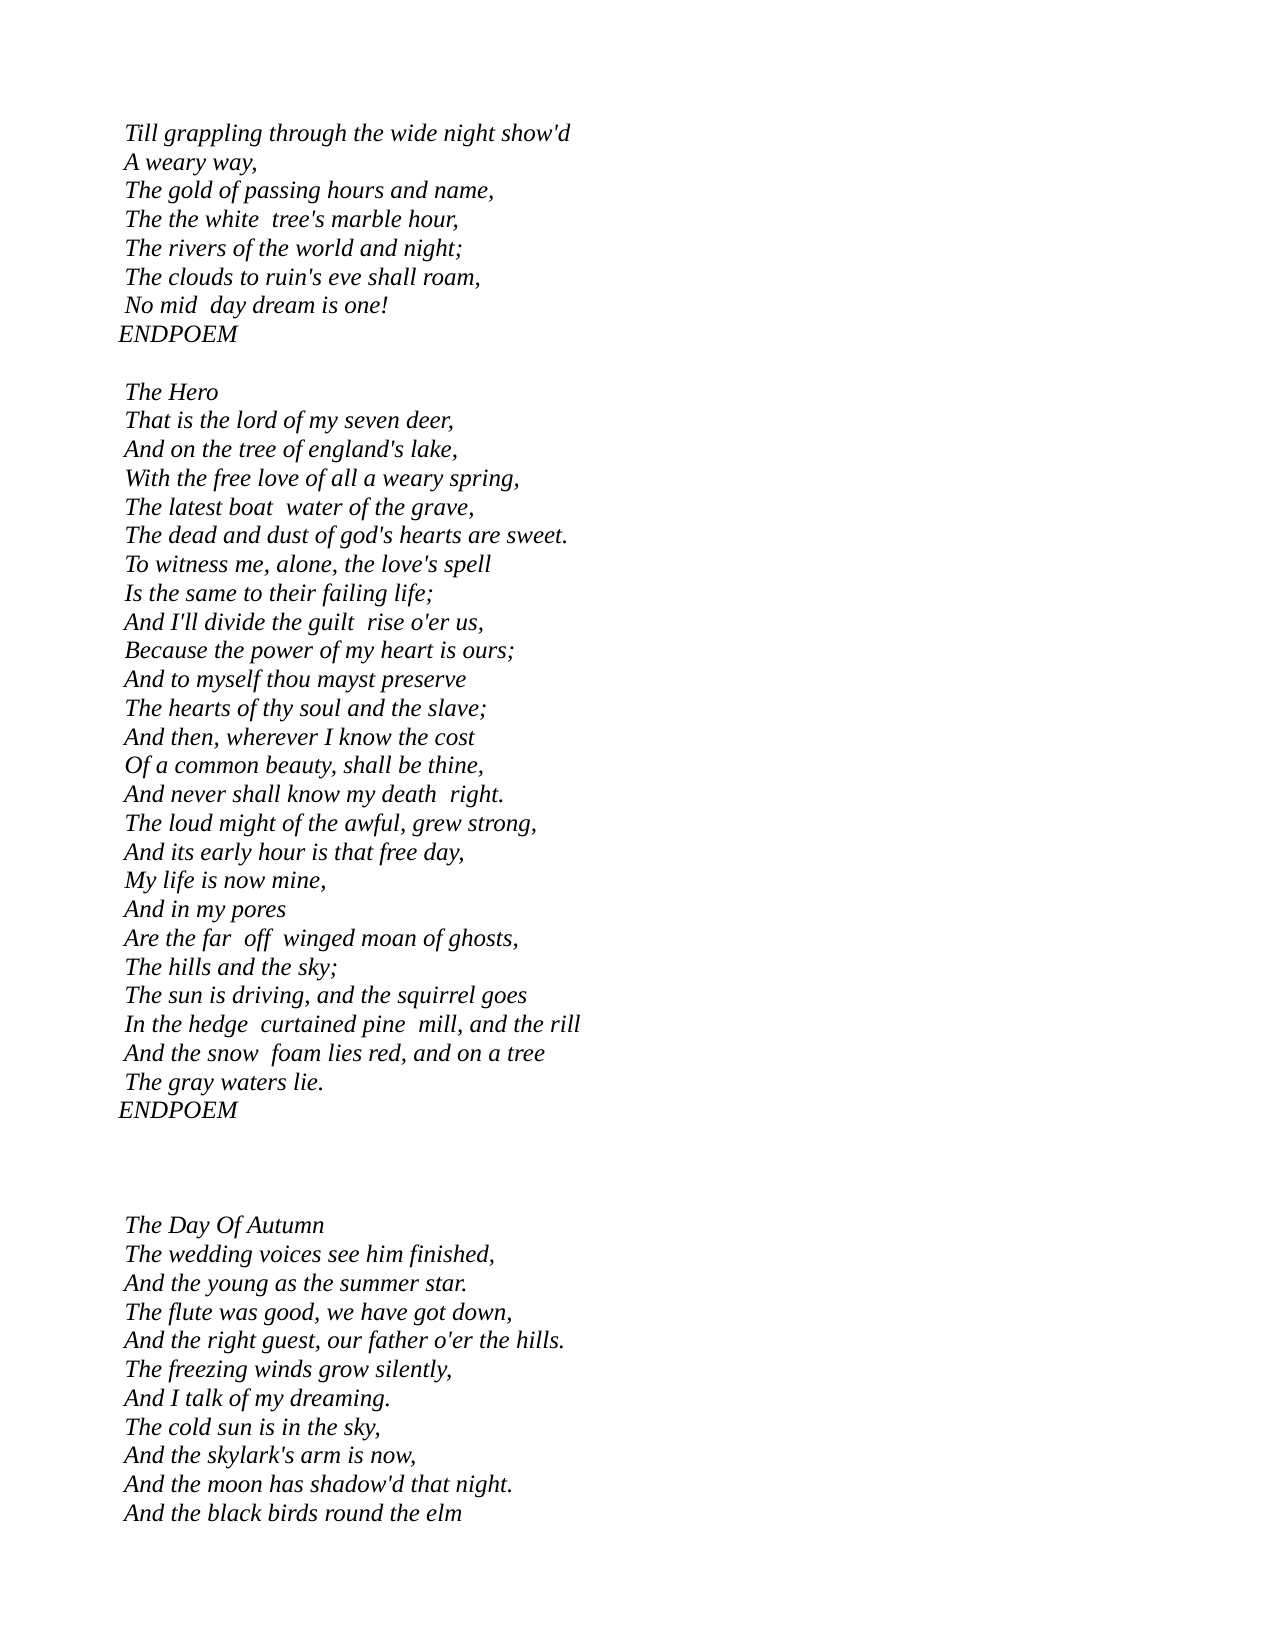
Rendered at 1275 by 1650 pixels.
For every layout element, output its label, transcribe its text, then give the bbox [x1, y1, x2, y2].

text And I'll divide the guilt ­ rise o'er us, [118, 607, 1157, 636]
text The cold sun is in the sky, [118, 1412, 1157, 1441]
text The freezing winds grow silently, [118, 1354, 1157, 1383]
text The hills and the sky; [118, 952, 1157, 981]
text In the hedge ­ curtained pine ­ mill, and the rill [118, 1009, 1157, 1038]
text And in my pores [118, 894, 1157, 923]
text And the skylark's arm is now, [118, 1441, 1157, 1469]
text The Day Of Autumn [118, 1211, 1157, 1239]
text To witness me, alone, the love's spell [118, 549, 1157, 578]
text And the right guest, our father o'er the hills. [118, 1326, 1157, 1354]
text And its early hour is that free day, [118, 837, 1157, 866]
text And on the tree of england's lake, [118, 434, 1157, 463]
text And never shall know my death ­ right. [118, 779, 1157, 808]
text The loud might of the awful, grew strong, [118, 808, 1157, 837]
text With the free love of all a weary spring, [118, 463, 1157, 492]
text That is the lord of my seven deer, [118, 406, 1157, 434]
text And then, wherever I know the cost [118, 722, 1157, 751]
text The the white ­ tree's marble hour, [118, 204, 1157, 233]
text No mid ­ day dream is one! [118, 291, 1157, 319]
text ENDPOEM [118, 319, 1157, 348]
text And I talk of my dreaming. [118, 1383, 1157, 1412]
text ENDPOEM [118, 1096, 1157, 1124]
text The sun is driving, and the squirrel goes [118, 981, 1157, 1009]
text Of a common beauty, shall be thine, [118, 751, 1157, 779]
text A weary way, [118, 147, 1157, 176]
text And the snow ­ foam lies red, and on a tree [118, 1038, 1157, 1067]
text The flute was good, we have got down, [118, 1297, 1157, 1326]
text And the black birds round the elm [118, 1498, 1157, 1527]
text Till grappling through the wide night show'd [118, 118, 1157, 147]
text The gold of passing hours and name, [118, 176, 1157, 204]
text The wedding voices see him finished, [118, 1239, 1157, 1268]
text The clouds to ruin's eve shall roam, [118, 262, 1157, 291]
text Is the same to their failing life; [118, 578, 1157, 607]
text Because the power of my heart is ours; [118, 636, 1157, 664]
text The latest boat ­ water of the grave, [118, 492, 1157, 521]
text And the moon has shadow'd that night. [118, 1469, 1157, 1498]
text The gray waters lie. [118, 1067, 1157, 1096]
text My life is now mine, [118, 866, 1157, 894]
text Are the far ­ off ­ winged moan of ghosts, [118, 923, 1157, 952]
text And to myself thou mayst preserve [118, 664, 1157, 693]
text The hearts of thy soul and the slave; [118, 693, 1157, 722]
text And the young as the summer star. [118, 1268, 1157, 1297]
text The rivers of the world and night; [118, 233, 1157, 262]
text The Hero [118, 377, 1157, 406]
text The dead and dust of god's hearts are sweet. [118, 521, 1157, 549]
